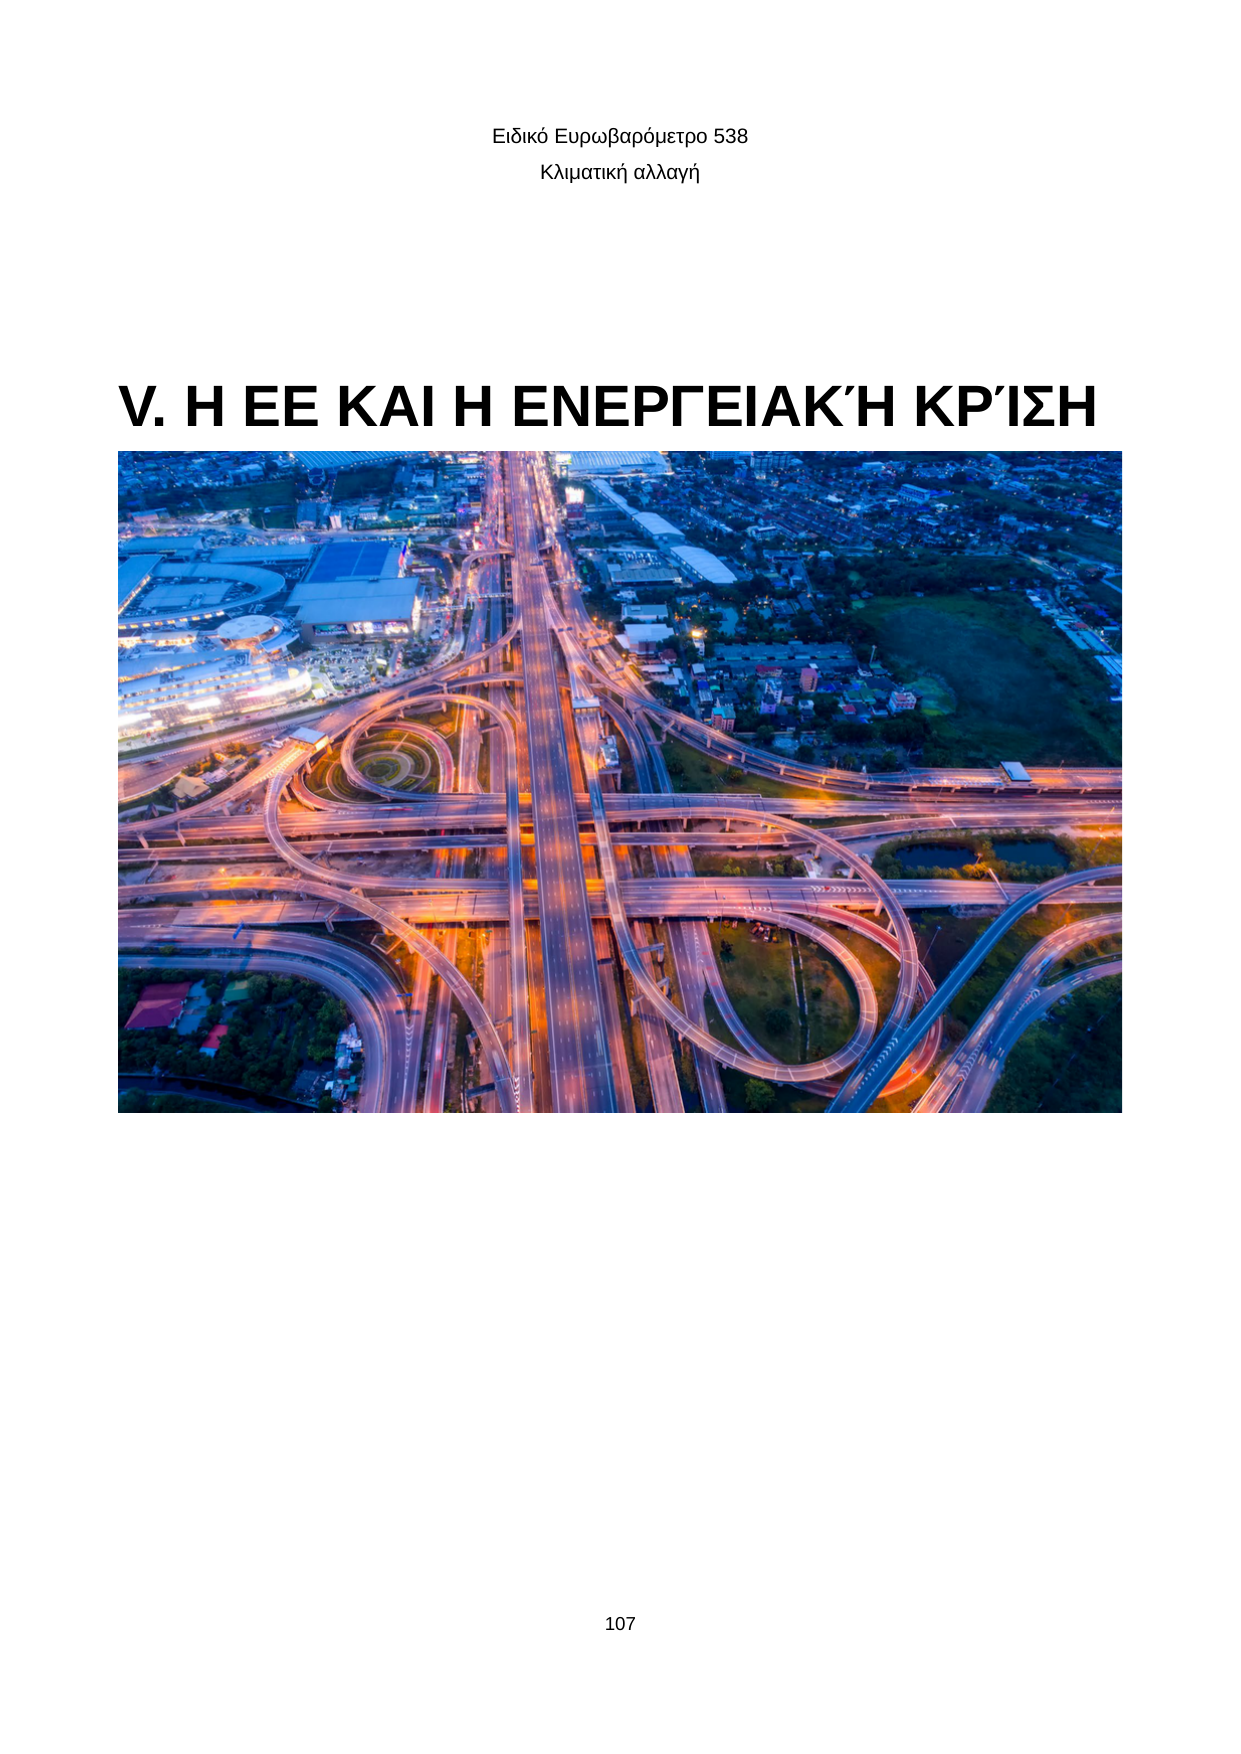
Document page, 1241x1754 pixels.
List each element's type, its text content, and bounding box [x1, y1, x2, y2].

picture [1080, 700, 1088, 705]
picture [1089, 707, 1123, 730]
picture [1115, 1108, 1123, 1113]
picture [118, 451, 1123, 1113]
subtitle V. Η ΕΕ ΚΑΙ Η ΕΝΕΡΓΕΙΑΚΉ ΚΡΊΣΗ [118, 372, 1122, 439]
picture [1115, 1091, 1123, 1100]
